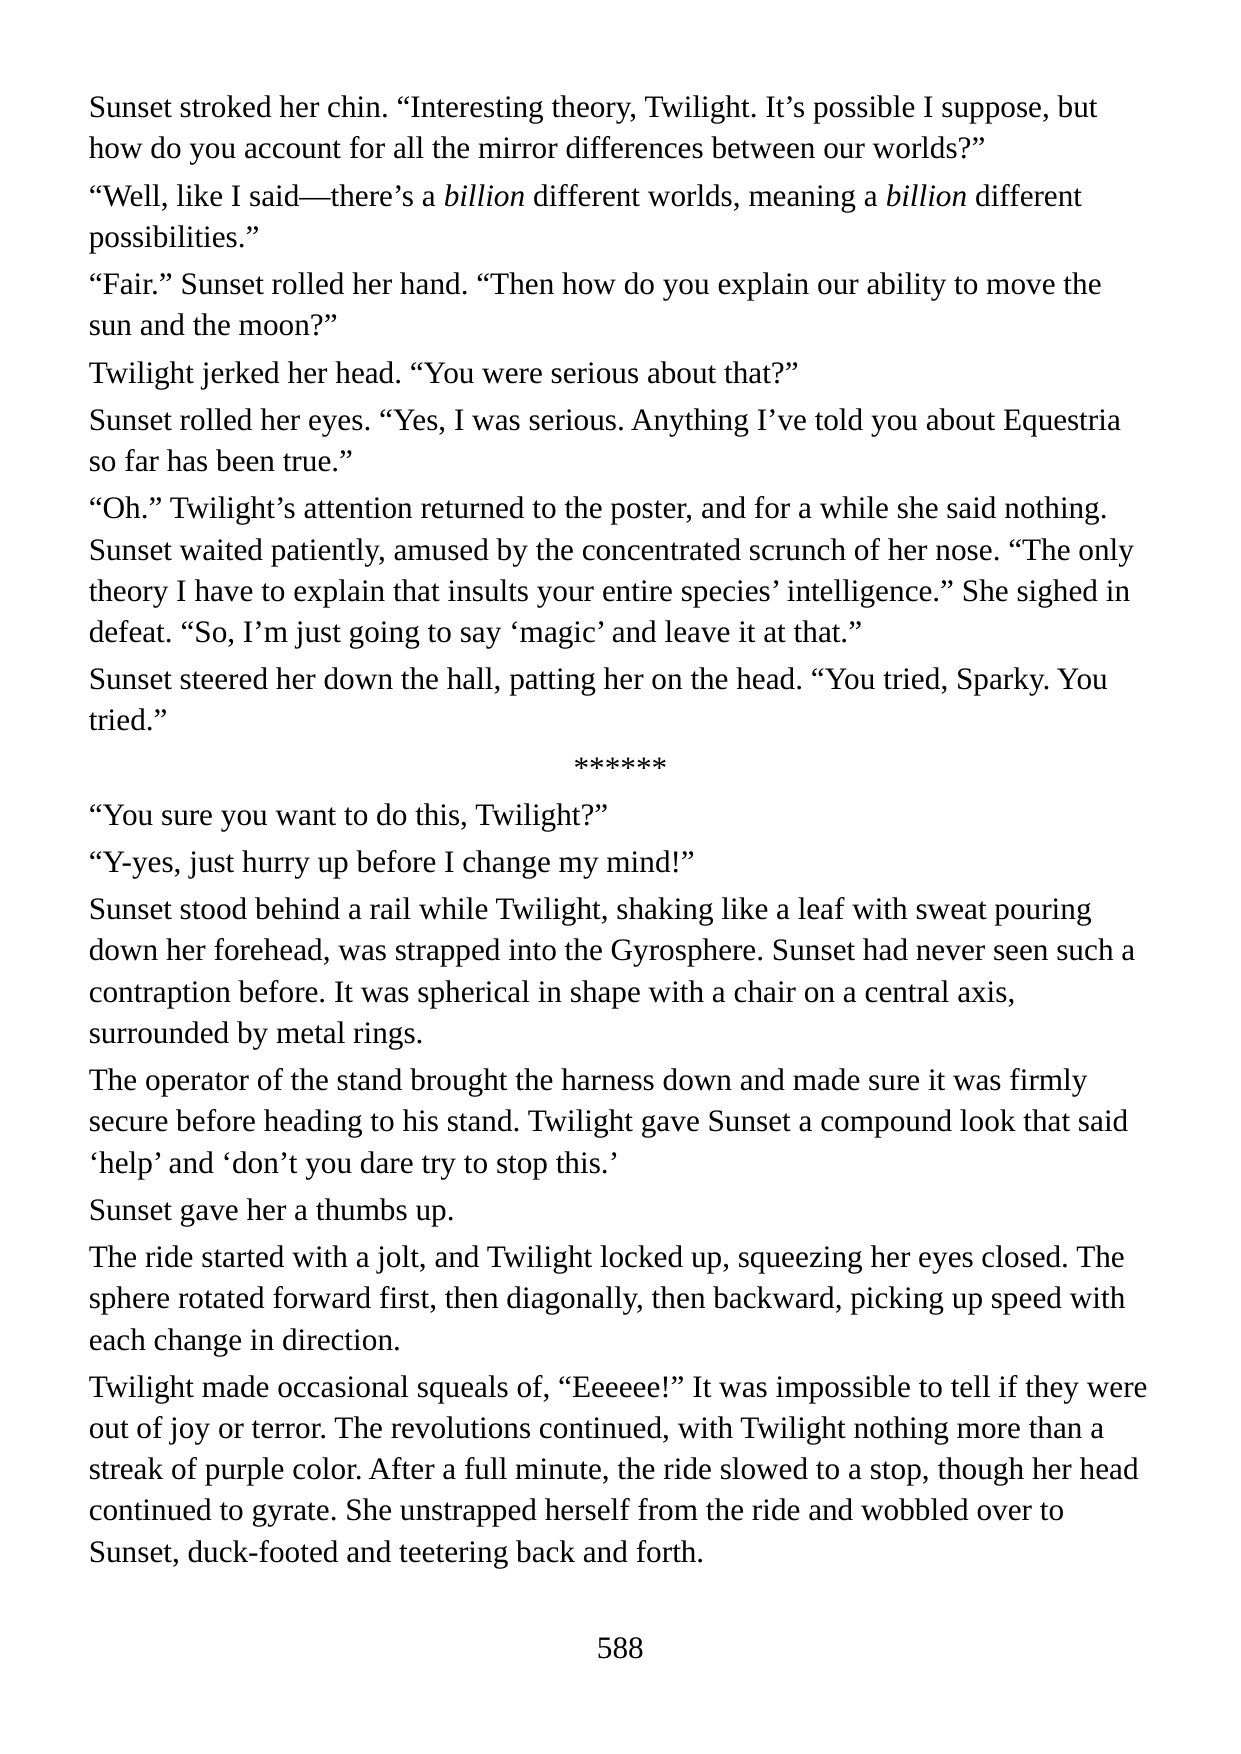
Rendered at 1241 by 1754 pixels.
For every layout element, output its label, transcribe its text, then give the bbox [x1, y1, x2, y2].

text “Fair.” Sunset rolled her hand. “Then how do you explain our ability to move the sun and the moon?” [88, 265, 1152, 343]
text The operator of the stand brought the harness down and made sure it was firmly secure before heading to his stand. Twilight gave Sunset a compound look that said ‘help’ and ‘don’t you dare try to stop this.’ [88, 1061, 1152, 1180]
text Twilight made occasional squeals of, “Eeeeee!” It was impossible to tell if they were out of joy or terror. The revolutions continued, with Twilight nothing more than a streak of purple color. After a full minute, the ride slowed to a stop, though her head continued to gyrate. She unstrapped herself from the ride and wobbled over to Sunset, duck-footed and teetering back and forth. [88, 1368, 1152, 1569]
text Sunset rolled her eyes. “Yes, I was serious. Anything I’ve told you about Equestria so far has been true.” [88, 401, 1152, 478]
text The ride started with a jolt, and Twilight locked up, squeezing her eyes closed. The sphere rotated forward first, then diagonally, then backward, picking up speed with each change in direction. [88, 1238, 1152, 1357]
text ****** [88, 749, 1152, 785]
text “Y-yes, just hurry up before I change my mind!” [88, 843, 1152, 879]
text Sunset steered her down the hall, patting her on the head. “You tried, Sparky. You tried.” [88, 660, 1152, 738]
text “Oh.” Twilight’s attention returned to the poster, and for a while she said nothing. Sunset waited patiently, amused by the concentrated scrunch of her nose. “The only theory I have to explain that insults your entire species’ intelligence.” She sighed in defeat. “So, I’m just going to say ‘magic’ and leave it at that.” [88, 489, 1152, 649]
text Twilight jerked her head. “You were serious about that?” [88, 354, 1152, 390]
text “You sure you want to do this, Twilight?” [88, 796, 1152, 832]
text Sunset stood behind a rail while Twilight, shaking like a leaf with sweat pouring down her forehead, was strapped into the Gyrosphere. Sunset had never seen such a contraption before. It was spherical in shape with a chair on a central axis, surrounded by metal rings. [88, 890, 1152, 1050]
text Sunset gave her a thumbs up. [88, 1191, 1152, 1227]
text Sunset stroked her chin. “Interesting theory, Twilight. It’s possible I suppose, but how do you account for all the mirror differences between our worlds?” [88, 88, 1152, 166]
text “Well, like I said—there’s a billion different worlds, meaning a billion different possibilities.” [88, 177, 1152, 254]
